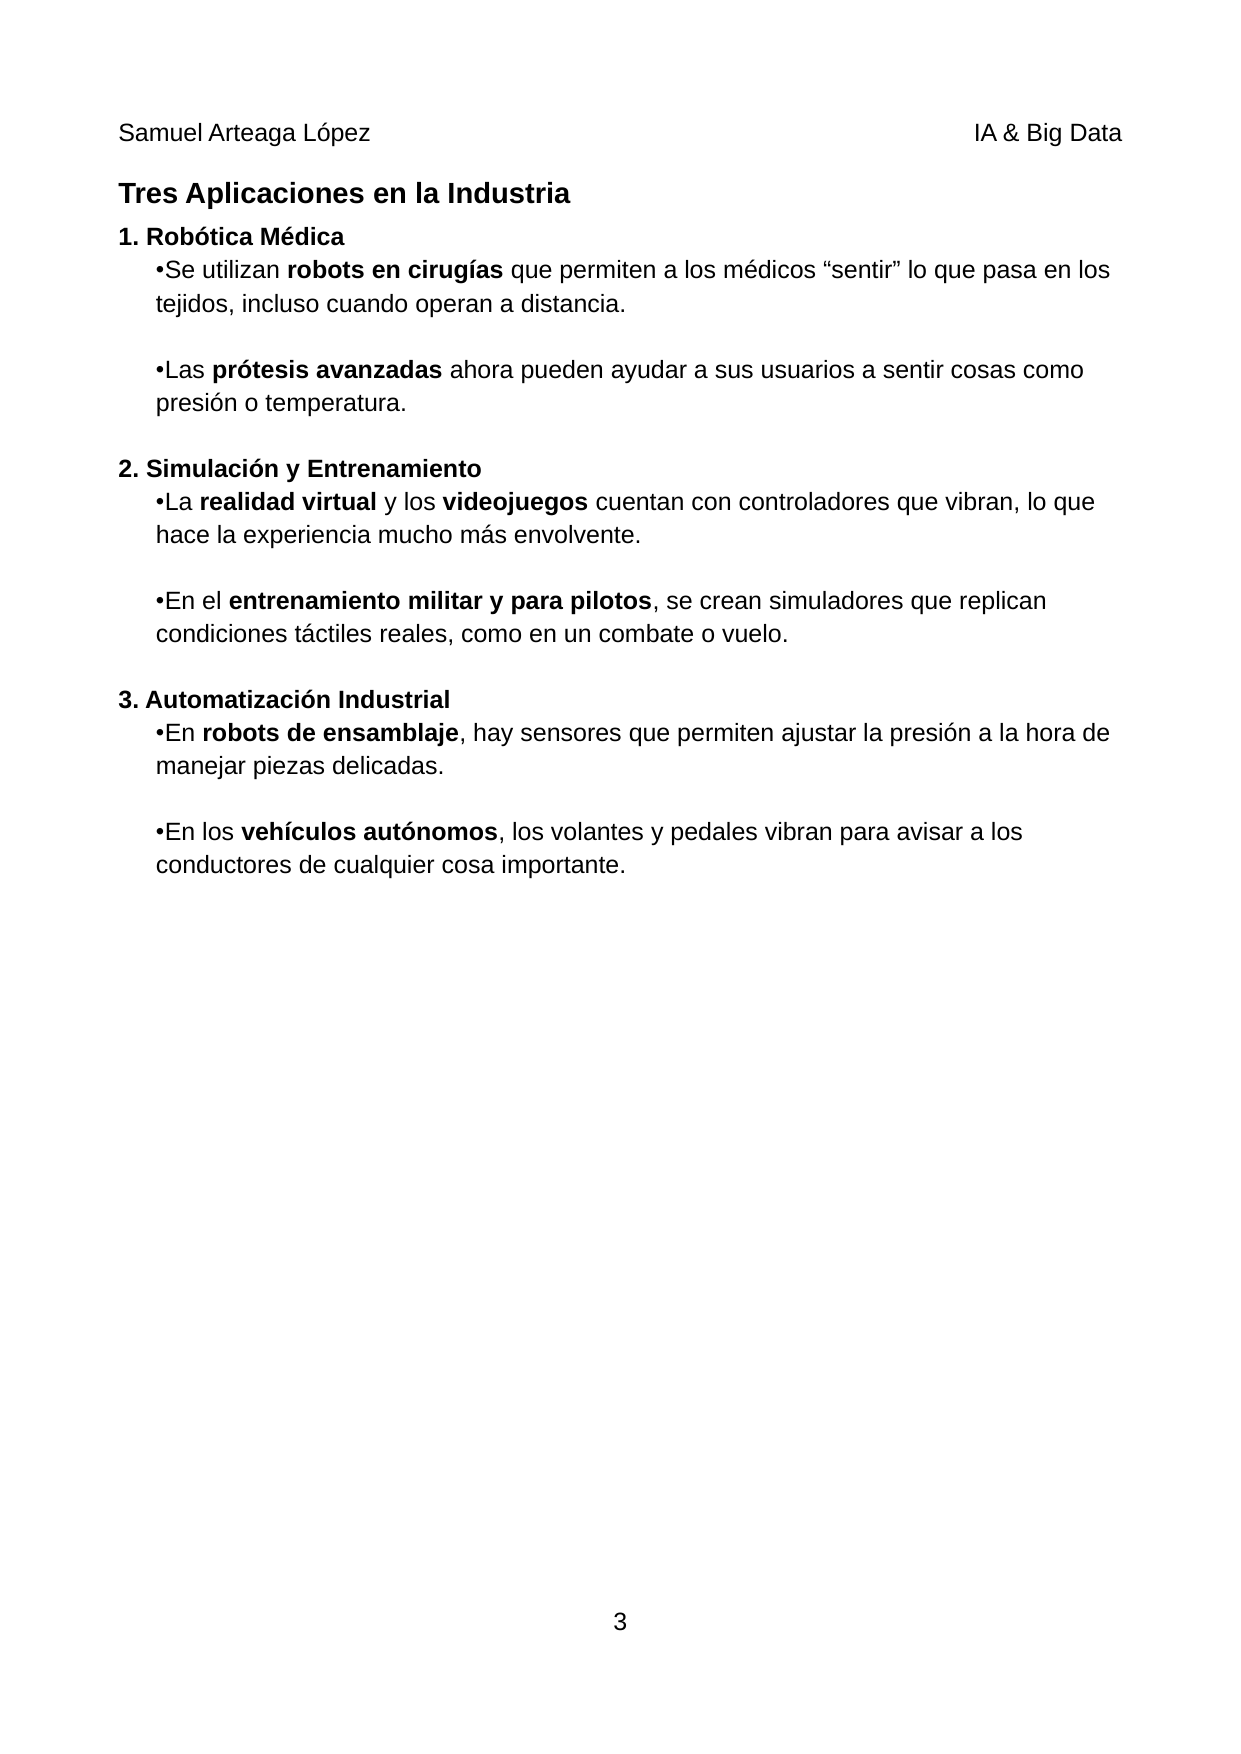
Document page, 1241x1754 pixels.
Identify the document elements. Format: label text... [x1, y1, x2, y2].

text 3. Automatización Industrial [118, 685, 1122, 714]
list En robots de ensamblaje, hay sensores que permiten ajustar la presión a la hora de manejar piezas delicadas. [118, 718, 1122, 780]
text 2. Simulación y Entrenamiento [118, 454, 1122, 482]
list En el entrenamiento militar y para pilotos, se crean simuladores que replican condiciones táctiles reales, como en un combate o vuelo. [118, 586, 1122, 648]
text 1. Robótica Médica [118, 222, 1122, 251]
list Se utilizan robots en cirugías que permiten a los médicos “sentir” lo que pasa en los tejidos, incluso cuando operan a distancia. [118, 255, 1122, 317]
subtitle Tres Aplicaciones en la Industria [118, 176, 1122, 210]
list En los vehículos autónomos, los volantes y pedales vibran para avisar a los conductores de cualquier cosa importante. [118, 817, 1122, 879]
list La realidad virtual y los videojuegos cuentan con controladores que vibran, lo que hace la experiencia mucho más envolvente. [118, 487, 1122, 549]
list Las prótesis avanzadas ahora pueden ayudar a sus usuarios a sentir cosas como presión o temperatura. [118, 354, 1122, 416]
